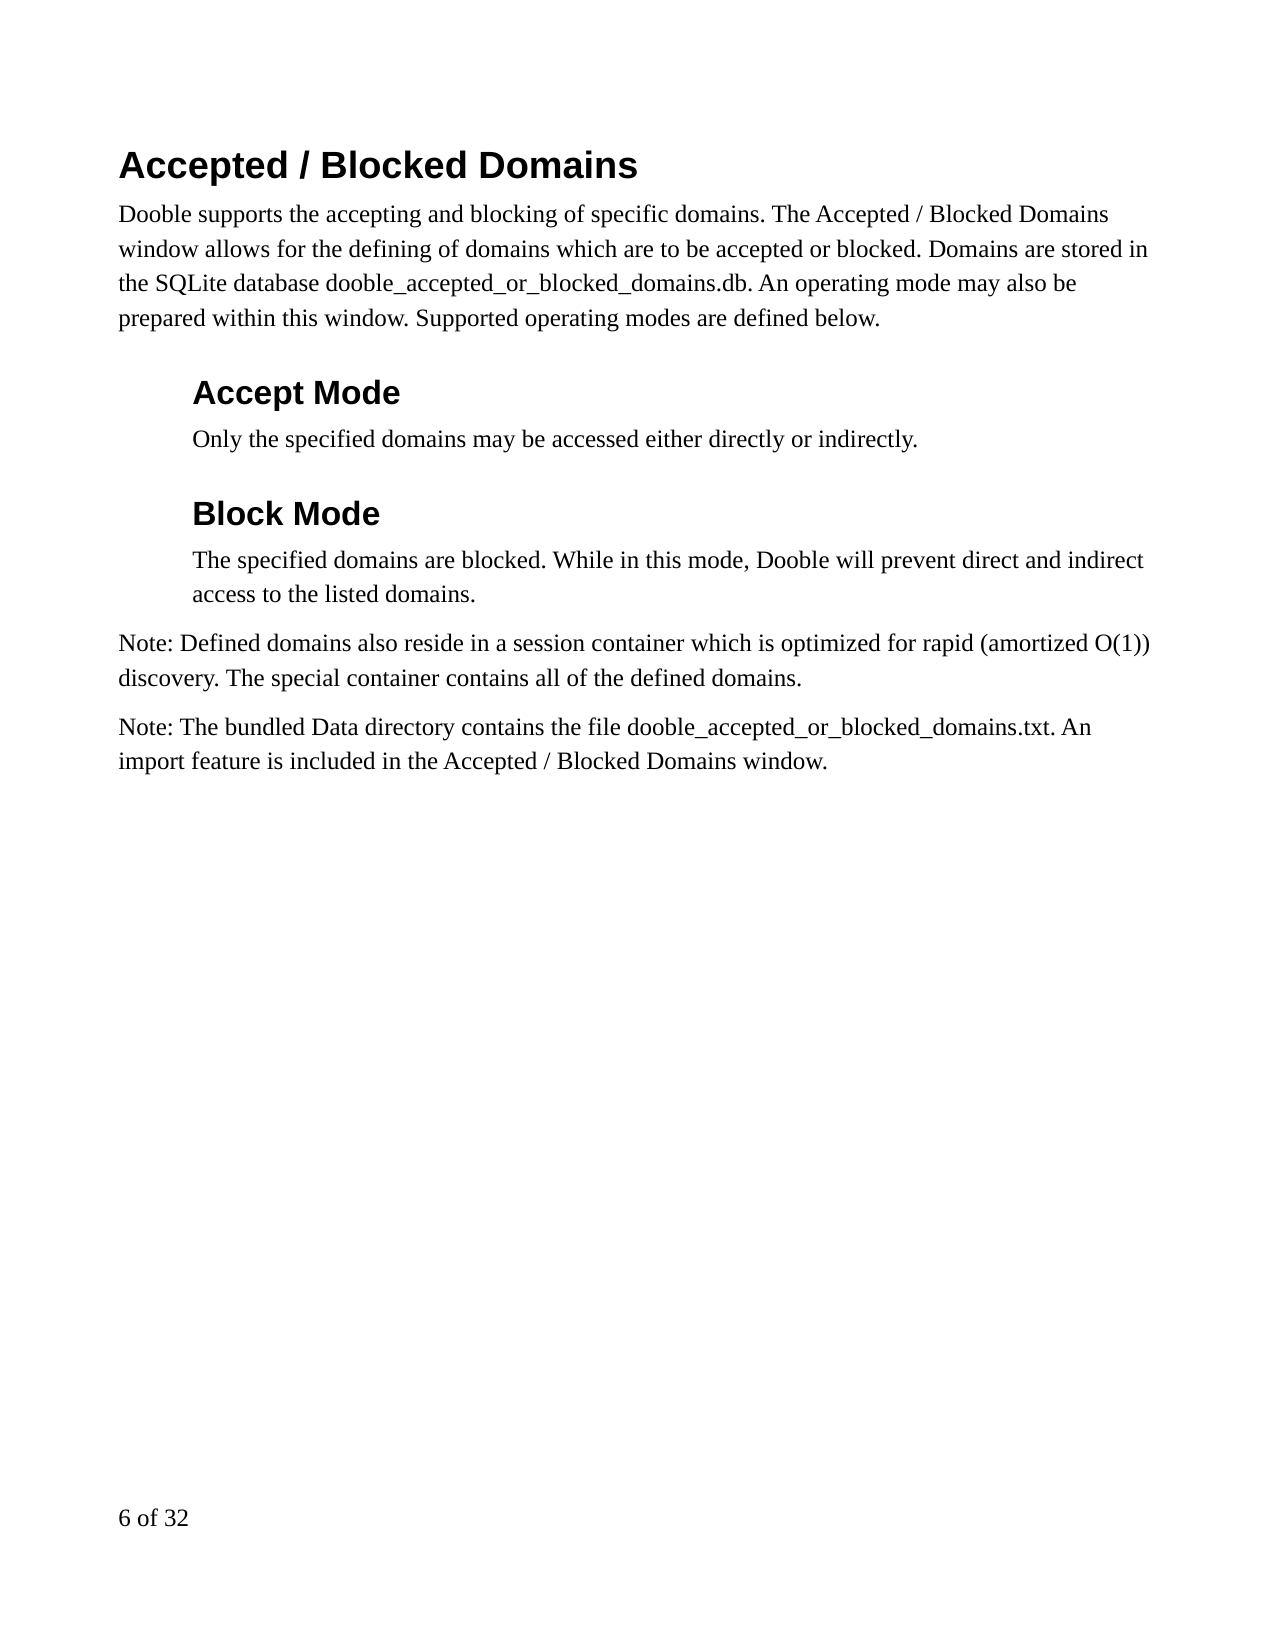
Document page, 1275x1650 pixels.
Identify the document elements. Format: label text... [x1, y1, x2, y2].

subtitle Accepted / Blocked Domains [118, 143, 1157, 187]
subtitle Block Mode [192, 494, 1157, 532]
subtitle Accept Mode [192, 373, 1157, 411]
text Dooble supports the accepting and blocking of specific domains. The Accepted / Blocked Domains window allows for the defining of domains which are to be accepted or blocked. Domains are stored in the SQLite database dooble_accepted_or_blocked_domains.db. An operating mode may also be prepared within this window. Supported operating modes are defined below. [118, 199, 1157, 331]
text Note: The bundled Data directory contains the file dooble_accepted_or_blocked_domains.txt. An import feature is included in the Accepted / Blocked Domains window. [118, 712, 1157, 775]
text The specified domains are blocked. While in this mode, Dooble will prevent direct and indirect access to the listed domains. [192, 545, 1157, 608]
text Only the specified domains may be accessed either directly or indirectly. [192, 424, 1157, 452]
text Note: Defined domains also reside in a session container which is optimized for rapid (amortized O(1)) discovery. The special container contains all of the defined domains. [118, 628, 1157, 692]
